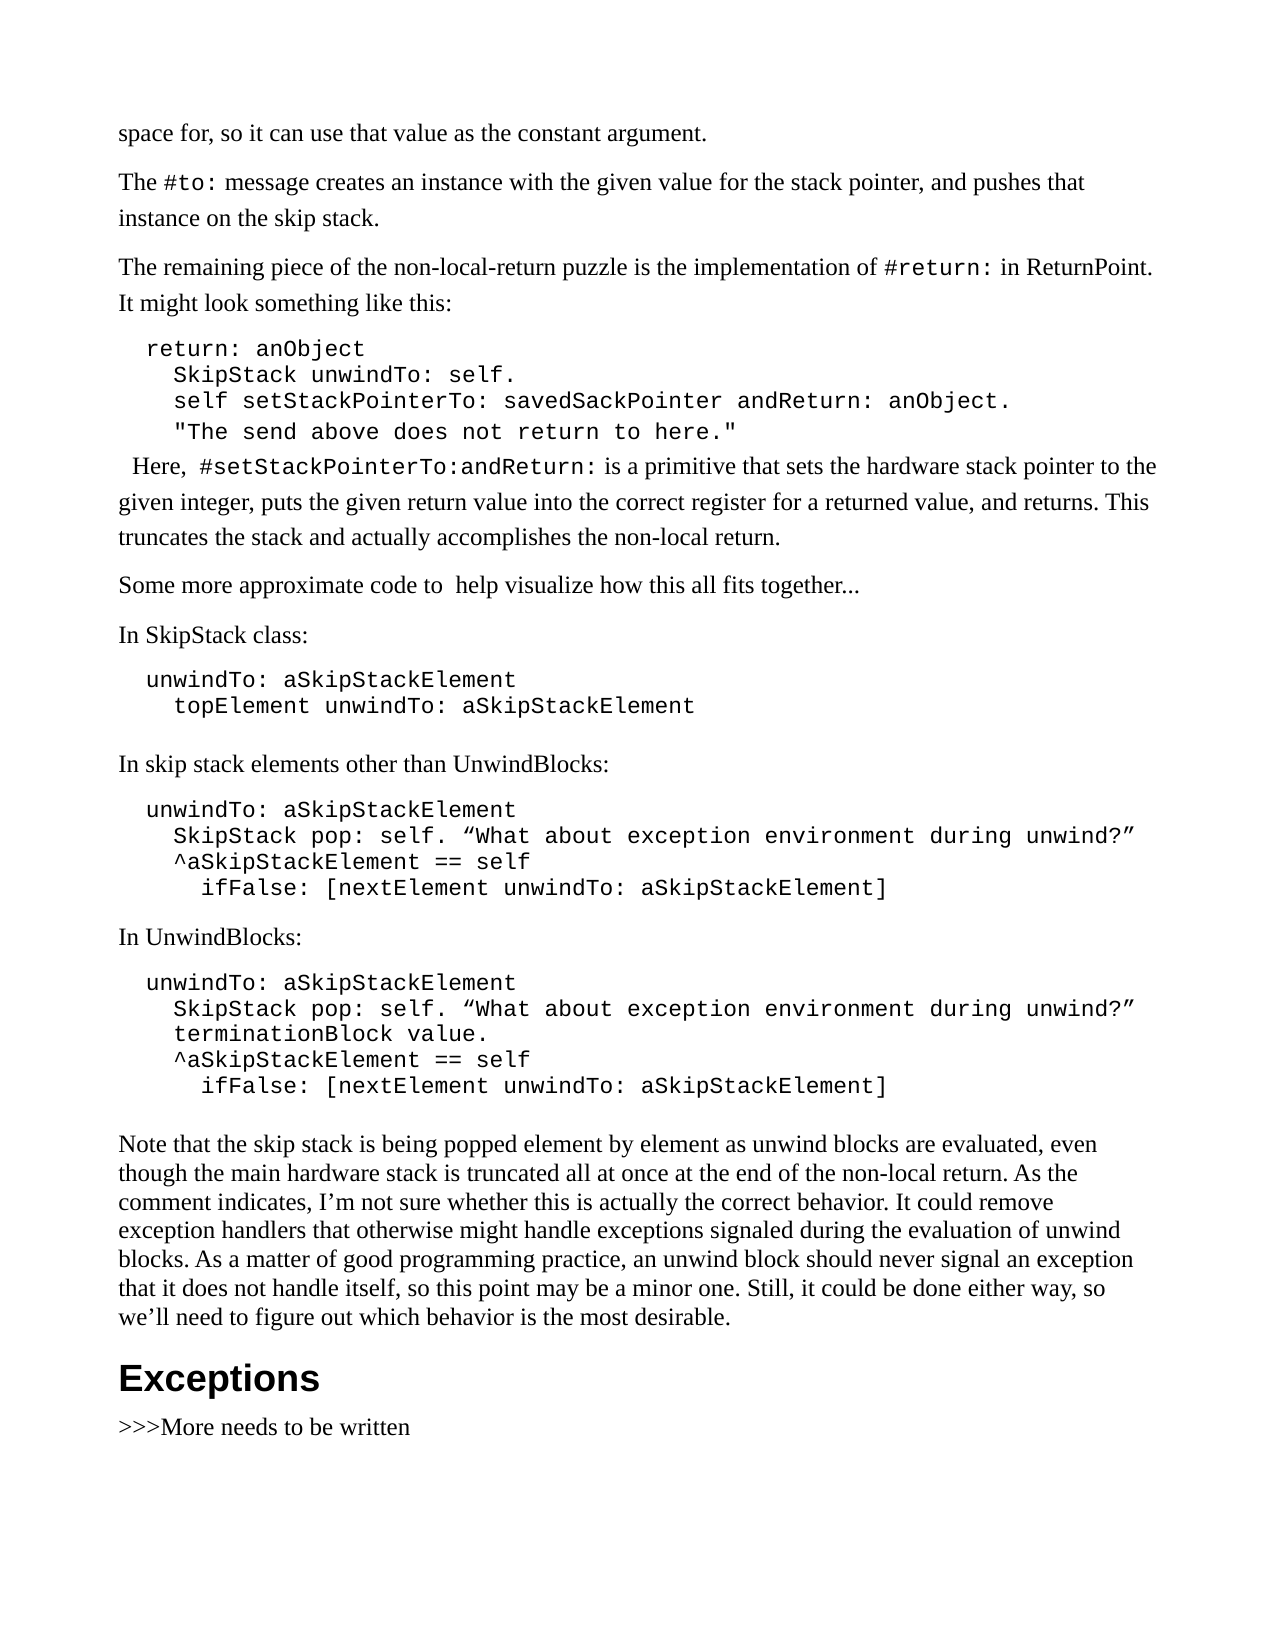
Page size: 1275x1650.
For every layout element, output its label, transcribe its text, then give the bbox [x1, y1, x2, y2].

text terminationBlock value. [118, 1023, 1157, 1049]
text "The send above does not return to here." [118, 420, 1157, 446]
text Here, #setStackPointerTo:andReturn: is a primitive that sets the hardware stack pointer to the given integer, puts the given return value into the correct register for a returned value, and returns. This truncates the stack and actually accomplishes the non-local return. [118, 451, 1157, 550]
text The #to: message creates an instance with the given value for the stack pointer, and pushes that instance on the skip stack. [118, 167, 1157, 232]
text return: anObject [118, 337, 1157, 363]
text space for, so it can use that value as the constant argument. [118, 118, 1157, 147]
text ^aSkipStackElement == self [118, 1049, 1157, 1075]
text ifFalse: [nextElement unwindTo: aSkipStackElement] [118, 1075, 1157, 1101]
text ifFalse: [nextElement unwindTo: aSkipStackElement] [118, 876, 1157, 902]
text unwindTo: aSkipStackElement [118, 798, 1157, 824]
text In skip stack elements other than UnwindBlocks: [118, 749, 1157, 778]
text unwindTo: aSkipStackElement [118, 669, 1157, 695]
text ^aSkipStackElement == self [118, 850, 1157, 876]
text SkipStack pop: self. “What about exception environment during unwind?” [118, 997, 1157, 1023]
text unwindTo: aSkipStackElement [118, 971, 1157, 997]
text In SkipStack class: [118, 620, 1157, 648]
text SkipStack unwindTo: self. [118, 363, 1157, 389]
text >>>More needs to be written [118, 1412, 1157, 1441]
text Some more approximate code to help visualize how this all fits together... [118, 571, 1157, 599]
text SkipStack pop: self. “What about exception environment during unwind?” [118, 824, 1157, 850]
text In UnwindBlocks: [118, 922, 1157, 951]
text topElement unwindTo: aSkipStackElement [118, 695, 1157, 721]
text self setStackPointerTo: savedSackPointer andReturn: anObject. [118, 389, 1157, 415]
text Note that the skip stack is being popped element by element as unwind blocks are evaluated, even though the main hardware stack is truncated all at once at the end of the non-local return. As the comment indicates, I’m not sure whether this is actually the correct behavior. It could remove exception handlers that otherwise might handle exceptions signaled during the evaluation of unwind blocks. As a matter of good programming practice, an unwind block should never signal an exception that it does not handle itself, so this point may be a minor one. Still, it could be done either way, so we’ll need to figure out which behavior is the most desirable. [118, 1129, 1157, 1331]
text The remaining piece of the non-local-return puzzle is the implementation of #return: in ReturnPoint. It might look something like this: [118, 252, 1157, 317]
subtitle Exceptions [118, 1356, 1157, 1399]
